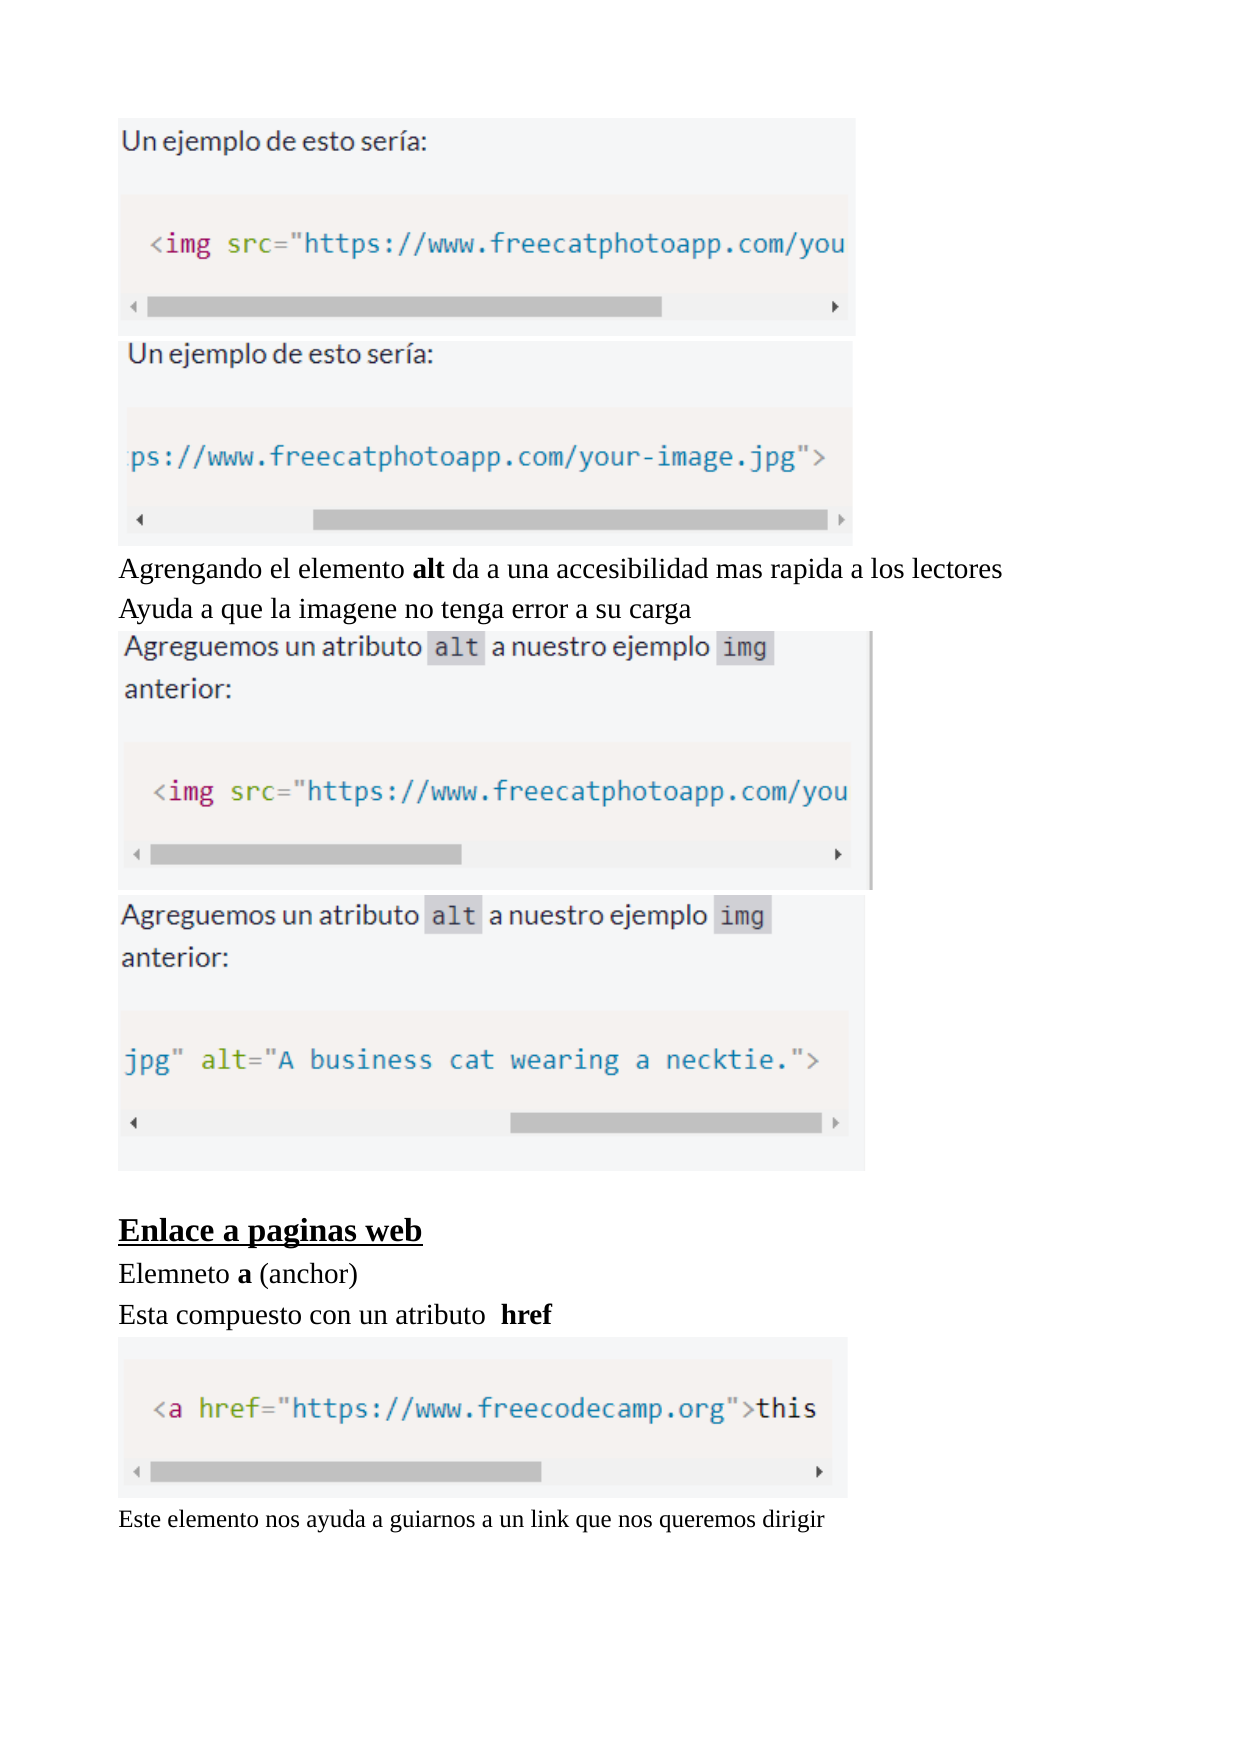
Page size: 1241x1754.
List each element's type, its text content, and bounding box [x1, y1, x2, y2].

picture [118, 631, 873, 890]
text Agrengando el elemento alt da a una accesibilidad mas rapida a los lectores [118, 551, 1122, 585]
picture [118, 895, 865, 1171]
picture [118, 118, 856, 336]
text Ayuda a que la imagene no tenga error a su carga [118, 592, 1122, 625]
text Este elemento nos ayuda a guiarnos a un link que nos queremos dirigir [118, 1504, 1122, 1532]
picture [118, 1337, 848, 1498]
text Esta compuesto con un atributo href [118, 1297, 1122, 1330]
text Enlace a paginas web [118, 1211, 1122, 1249]
picture [118, 341, 853, 546]
text Elemneto a (anchor) [118, 1257, 1122, 1290]
